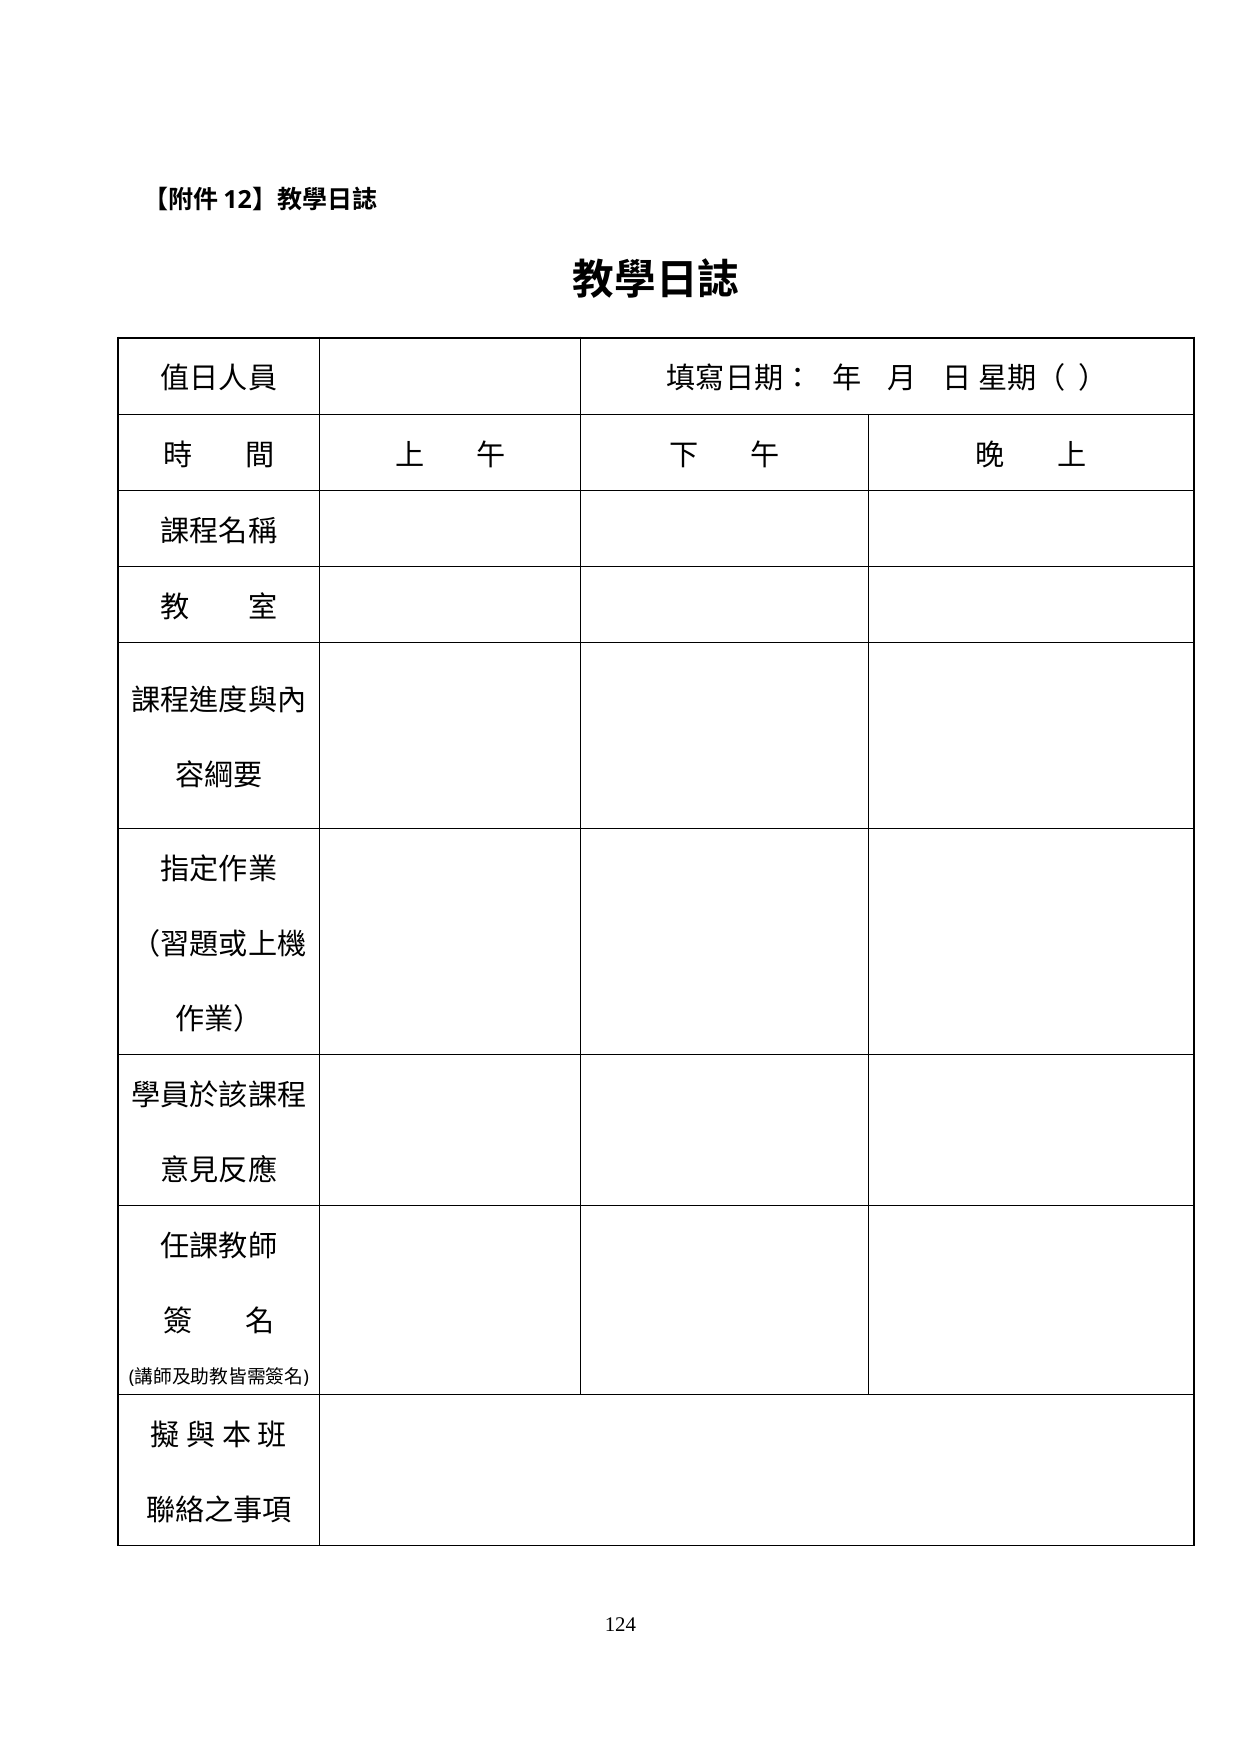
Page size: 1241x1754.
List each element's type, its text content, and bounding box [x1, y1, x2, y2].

table_cell [869, 491, 1193, 566]
table_cell [320, 1055, 580, 1205]
table_cell 課程名稱 [119, 491, 319, 566]
table_cell 學員於該課程意見反應 [119, 1055, 319, 1205]
table_cell [581, 567, 868, 642]
table_cell 擬 與 本 班 聯絡之事項 [119, 1395, 319, 1545]
table_cell [869, 567, 1193, 642]
table_cell [320, 1206, 580, 1394]
table_cell 任課教師 簽 名 (講師及助教皆需簽名) [119, 1206, 319, 1394]
table_cell 晚 上 [869, 415, 1193, 490]
table_cell 課程進度與內容綱要 [119, 643, 319, 828]
table_cell [581, 491, 868, 566]
table_cell [581, 1206, 868, 1394]
table_cell [581, 1055, 868, 1205]
table_cell [320, 1395, 1193, 1545]
table_cell [869, 829, 1193, 1054]
table_cell 時 間 [119, 415, 319, 490]
table_cell [320, 829, 580, 1054]
table_header [1194, 216, 1198, 337]
text 【附件12】教學日誌 [143, 180, 1122, 216]
table_cell [320, 643, 580, 828]
table_cell [320, 339, 580, 414]
table_header 教學日誌 [118, 216, 1193, 337]
table_cell 下 午 [581, 415, 868, 490]
table_cell [320, 567, 580, 642]
table_cell [869, 643, 1193, 828]
table_cell [320, 491, 580, 566]
table_cell 填寫日期： 年 月 日 星期（ ） [581, 339, 1193, 414]
table_cell [869, 1055, 1193, 1205]
table_cell [581, 829, 868, 1054]
table_cell 教 室 [119, 567, 319, 642]
table_cell [581, 643, 868, 828]
table_cell 上 午 [320, 415, 580, 490]
table_cell [869, 1206, 1193, 1394]
table_cell 指定作業 （習題或上機作業） [119, 829, 319, 1054]
table_cell 值日人員 [119, 339, 319, 414]
